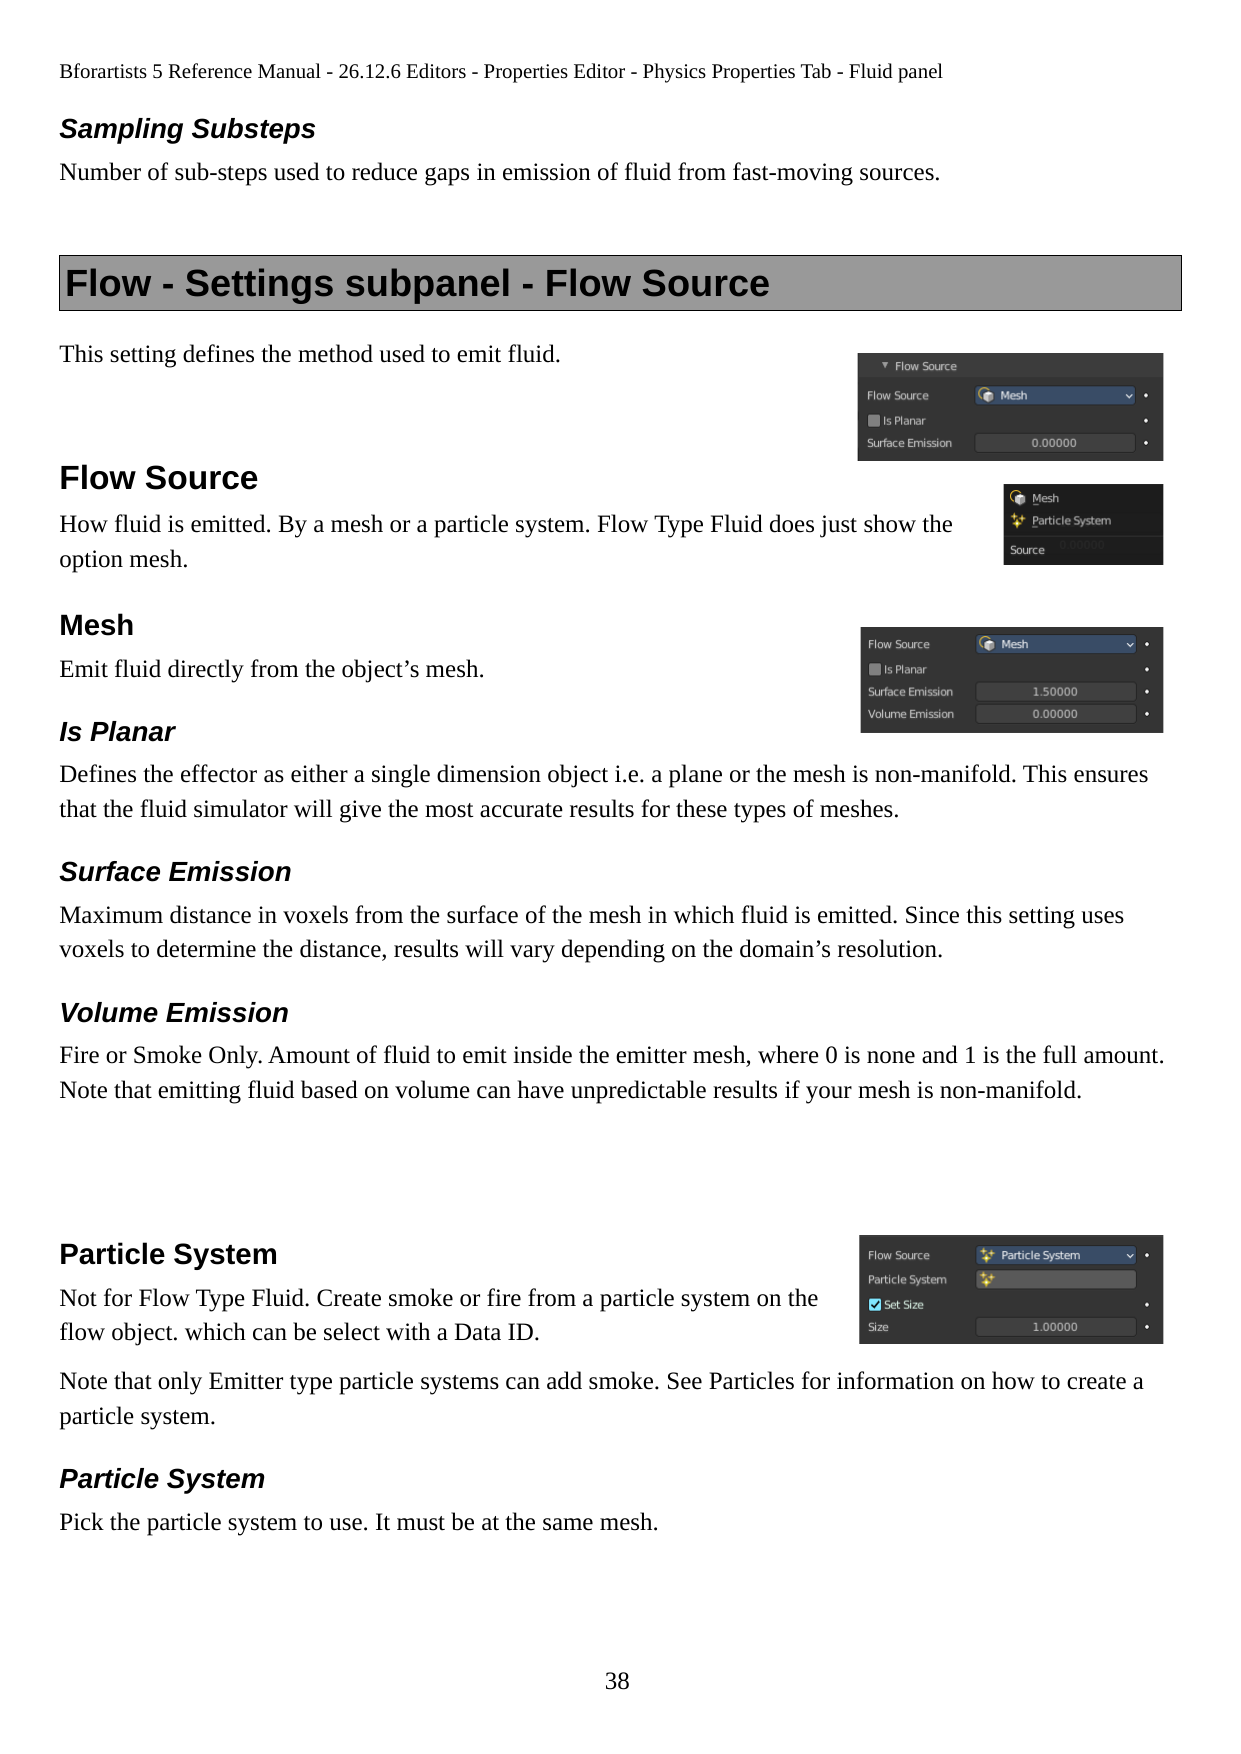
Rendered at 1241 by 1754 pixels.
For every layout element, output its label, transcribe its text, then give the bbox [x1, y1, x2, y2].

text Note that only Emitter type particle systems can add smoke. See Particles for information on how to create a particle system. [59, 1366, 1181, 1430]
text Fire or Smoke Only. Amount of fluid to emit inside the emitter mesh, where 0 is none and 1 is the full amount. Note that emitting fluid based on volume can have unpredictable results if your mesh is non-manifold. [59, 1040, 1181, 1104]
picture [1003, 484, 1164, 565]
picture [859, 1235, 1164, 1344]
subtitle Mesh [59, 607, 1181, 641]
subtitle Is Planar [59, 715, 1181, 747]
subtitle Particle System [59, 1462, 1181, 1494]
text Emit fluid directly from the object’s mesh. [59, 654, 860, 682]
text Defines the effector as either a single dimension object i.e. a plane or the mesh is non-manifold. This ensures that the fluid simulator will give the most accurate results for these types of meshes. [59, 759, 1181, 823]
subtitle Flow Source [59, 458, 1181, 497]
table_header Flow - Settings subpanel - Flow Source [60, 256, 1181, 310]
subtitle Volume Emission [59, 996, 1181, 1028]
subtitle [1164, 1237, 1181, 1270]
text Pick the particle system to use. It must be at the same mesh. [59, 1507, 1181, 1536]
text How fluid is emitted. By a mesh or a particle system. Flow Type Fluid does just show the option mesh. [59, 509, 1181, 572]
subtitle Surface Emission [59, 856, 1181, 887]
text Maximum distance in voxels from the surface of the mesh in which fluid is emitted. Since this setting uses voxels to determine the distance, results will vary depending on the domain’s resolution. [59, 900, 1181, 963]
picture [860, 627, 1164, 733]
text Number of sub-steps used to reduce gaps in emission of fluid from fast-moving sources. [59, 157, 1181, 186]
subtitle Particle System [59, 1237, 859, 1270]
text This setting defines the method used to emit fluid. [59, 339, 1181, 368]
text Not for Flow Type Fluid. Create smoke or fire from a particle system on the flow object. which can be select with a Data ID. [59, 1283, 1181, 1346]
picture [857, 353, 1164, 461]
subtitle Sampling Substeps [59, 113, 1181, 144]
